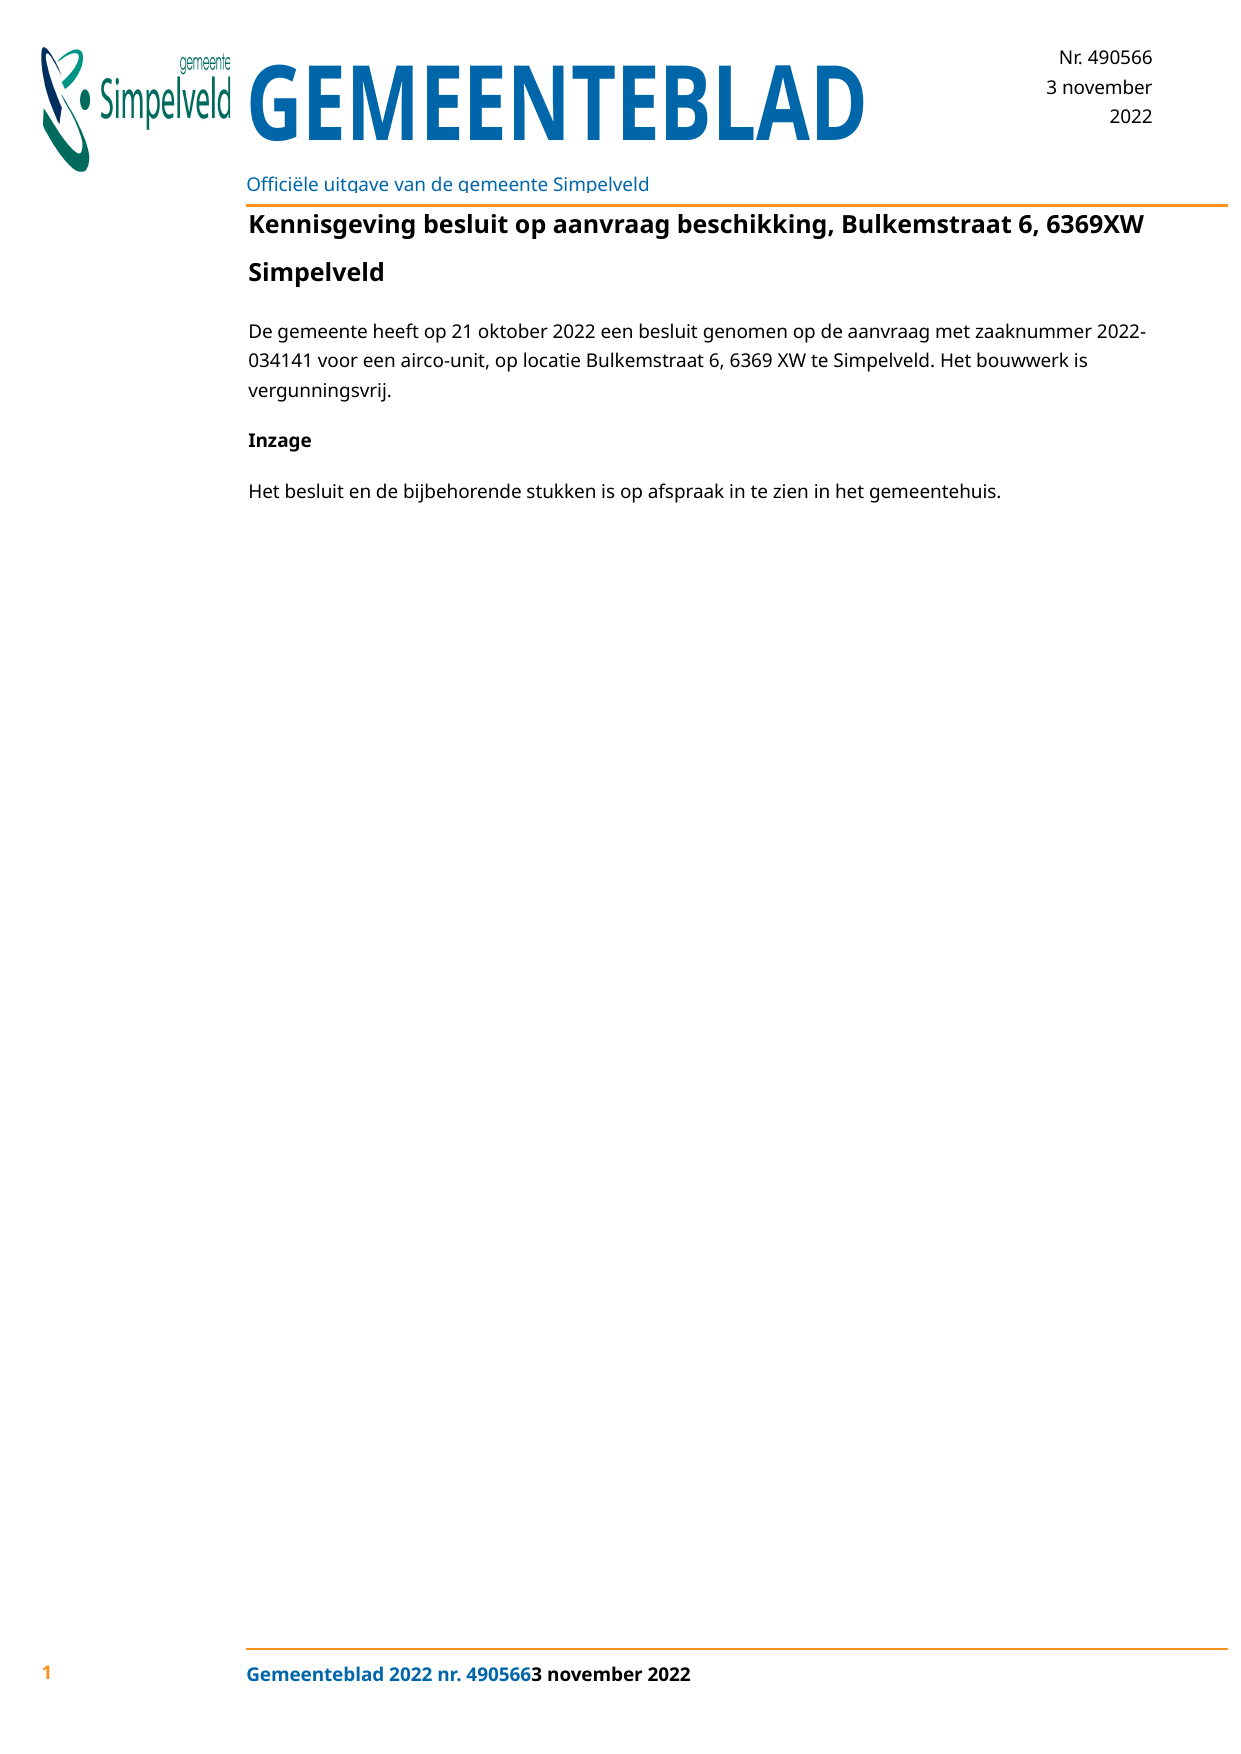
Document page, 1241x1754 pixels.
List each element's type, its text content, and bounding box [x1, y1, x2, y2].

text De gemeente heeft op 21 oktober 2022 een besluit genomen op de aanvraag met zaaknummer 2022-034141 voor een airco-unit, op locatie Bulkemstraat 6, 6369 XW te Simpelveld. Het bouwwerk is vergunningsvrij. [248, 318, 1152, 403]
text Kennisgeving besluit op aanvraag beschikking, Bulkemstraat 6, 6369XW Simpelveld [248, 207, 1152, 288]
text Het besluit en de bijbehorende stukken is op afspraak in te zien in het gemeentehuis. [248, 478, 1152, 504]
text Inzage [248, 427, 1152, 453]
picture [41, 47, 231, 172]
